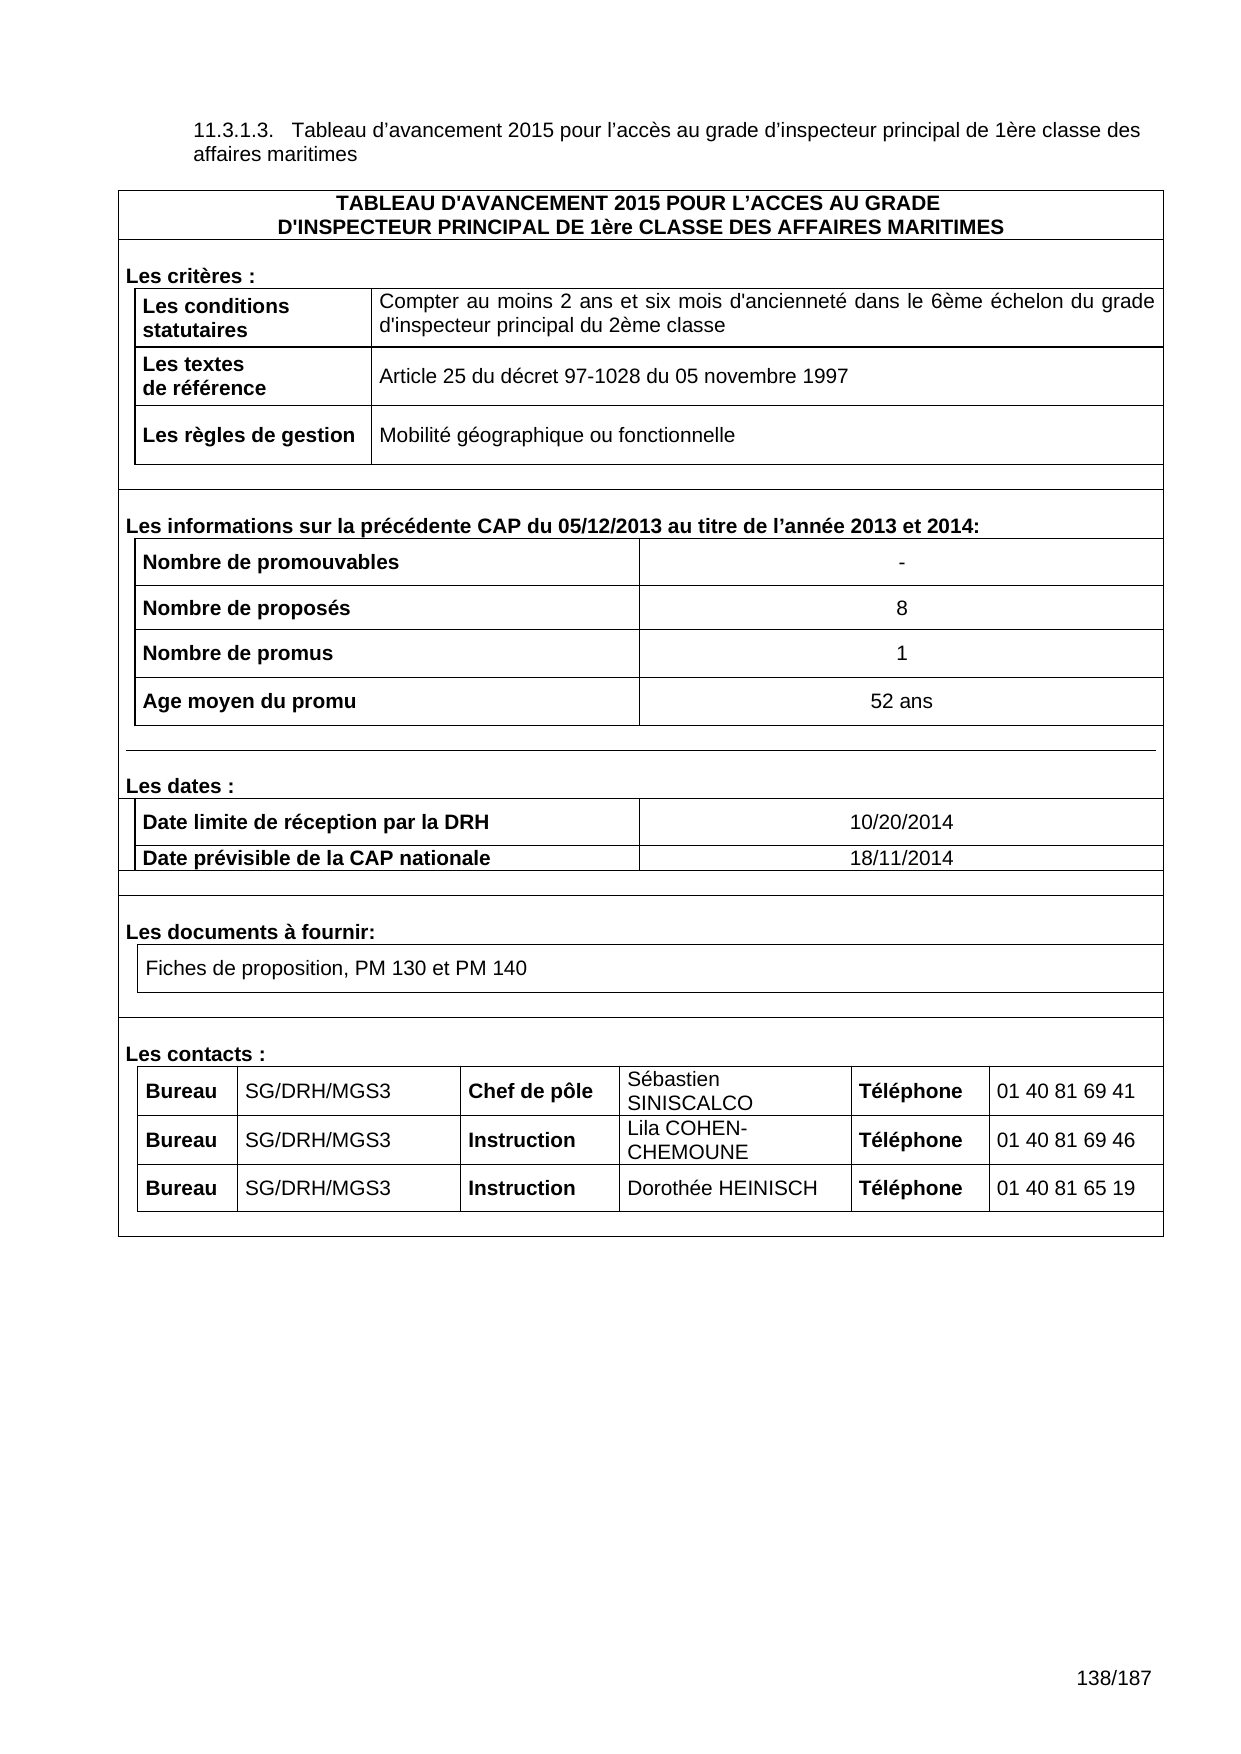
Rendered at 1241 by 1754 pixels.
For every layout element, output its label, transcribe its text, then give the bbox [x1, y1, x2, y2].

subtitle Tableau d’avancement 2015 pour l’accès au grade d’inspecteur principal de 1ère classe des affaires maritimes [118, 118, 1152, 166]
table_cell [119, 992, 1163, 1017]
table_cell Bureau [138, 1067, 237, 1114]
table_cell Fiches de proposition, PM 130 et PM 140 [138, 945, 1163, 992]
table_cell [119, 464, 1163, 488]
table_cell Instruction [461, 1116, 619, 1163]
table_cell 8 [640, 586, 1163, 629]
table_cell [119, 585, 134, 629]
table_cell SG/DRH/MGS3 [238, 1116, 460, 1163]
table_cell Téléphone [852, 1067, 989, 1114]
table_cell Compter au moins 2 ans et six mois d'ancienneté dans le 6ème échelon du grade d'inspecteur principal du 2ème classe [372, 289, 1163, 346]
table_cell Nombre de proposés [136, 586, 639, 629]
table_cell Bureau [138, 1165, 237, 1211]
table_cell Dorothée HEINISCH [620, 1165, 851, 1211]
table_header TABLEAU D'AVANCEMENT 2015 POUR L’ACCES AU GRADE D'INSPECTEUR PRINCIPAL DE 1ère CLASSE DES AFFAIRES MARITIMES [119, 191, 1163, 239]
table_cell [119, 725, 1163, 749]
table_cell Les textes de référence [136, 348, 371, 405]
table_cell Les règles de gestion [136, 406, 371, 463]
table_cell Date limite de réception par la DRH [136, 799, 639, 845]
table_cell 01 40 81 69 46 [990, 1116, 1163, 1163]
table_cell 52 ans [640, 678, 1163, 724]
table_cell Nombre de promouvables [136, 539, 639, 585]
table_cell [119, 405, 134, 463]
table_cell SG/DRH/MGS3 [238, 1067, 460, 1114]
table_cell Mobilité géographique ou fonctionnelle [372, 406, 1163, 463]
table_cell Les conditions statutaires [136, 289, 371, 346]
table_cell 1 [640, 630, 1163, 677]
table_cell [640, 871, 1163, 895]
table_cell 01 40 81 69 41 [990, 1067, 1163, 1114]
table_cell Article 25 du décret 97-1028 du 05 novembre 1997 [372, 348, 1163, 405]
table_cell 18/11/2014 [640, 846, 1163, 870]
table_cell Nombre de promus [136, 630, 639, 677]
table_cell Instruction [461, 1165, 619, 1211]
table_cell Lila COHEN-CHEMOUNE [620, 1116, 851, 1163]
table_cell [119, 1211, 1163, 1236]
table_cell [119, 346, 134, 405]
table_cell Téléphone [852, 1116, 989, 1163]
table_cell 01 40 81 65 19 [990, 1165, 1163, 1211]
table_cell Les dates : [119, 750, 1163, 797]
table_cell Téléphone [852, 1165, 989, 1211]
table_cell [119, 288, 134, 346]
table_cell [119, 1066, 137, 1114]
table_cell SG/DRH/MGS3 [238, 1165, 460, 1211]
table_cell Age moyen du promu [136, 678, 639, 724]
table_cell Les critères : [119, 240, 1163, 288]
table_cell Les documents à fournir: [119, 896, 1163, 944]
table_cell [119, 944, 137, 992]
table_cell [119, 871, 639, 895]
table_cell [119, 1164, 137, 1211]
table_cell Chef de pôle [461, 1067, 619, 1114]
table_cell Sébastien SINISCALCO [620, 1067, 851, 1114]
table_cell Les informations sur la précédente CAP du 05/12/2013 au titre de l’année 2013 et 2014: [119, 490, 1163, 537]
table_cell 20/10/2014 [640, 799, 1163, 845]
table_cell - [640, 539, 1163, 585]
table_cell Bureau [138, 1116, 237, 1163]
table_cell [119, 799, 134, 870]
table_cell [119, 1115, 137, 1163]
table_cell Date prévisible de la CAP nationale [136, 846, 639, 870]
table_cell [119, 677, 134, 724]
table_cell Les contacts : [119, 1018, 1163, 1066]
table_cell [119, 629, 134, 677]
table_cell [119, 538, 134, 585]
